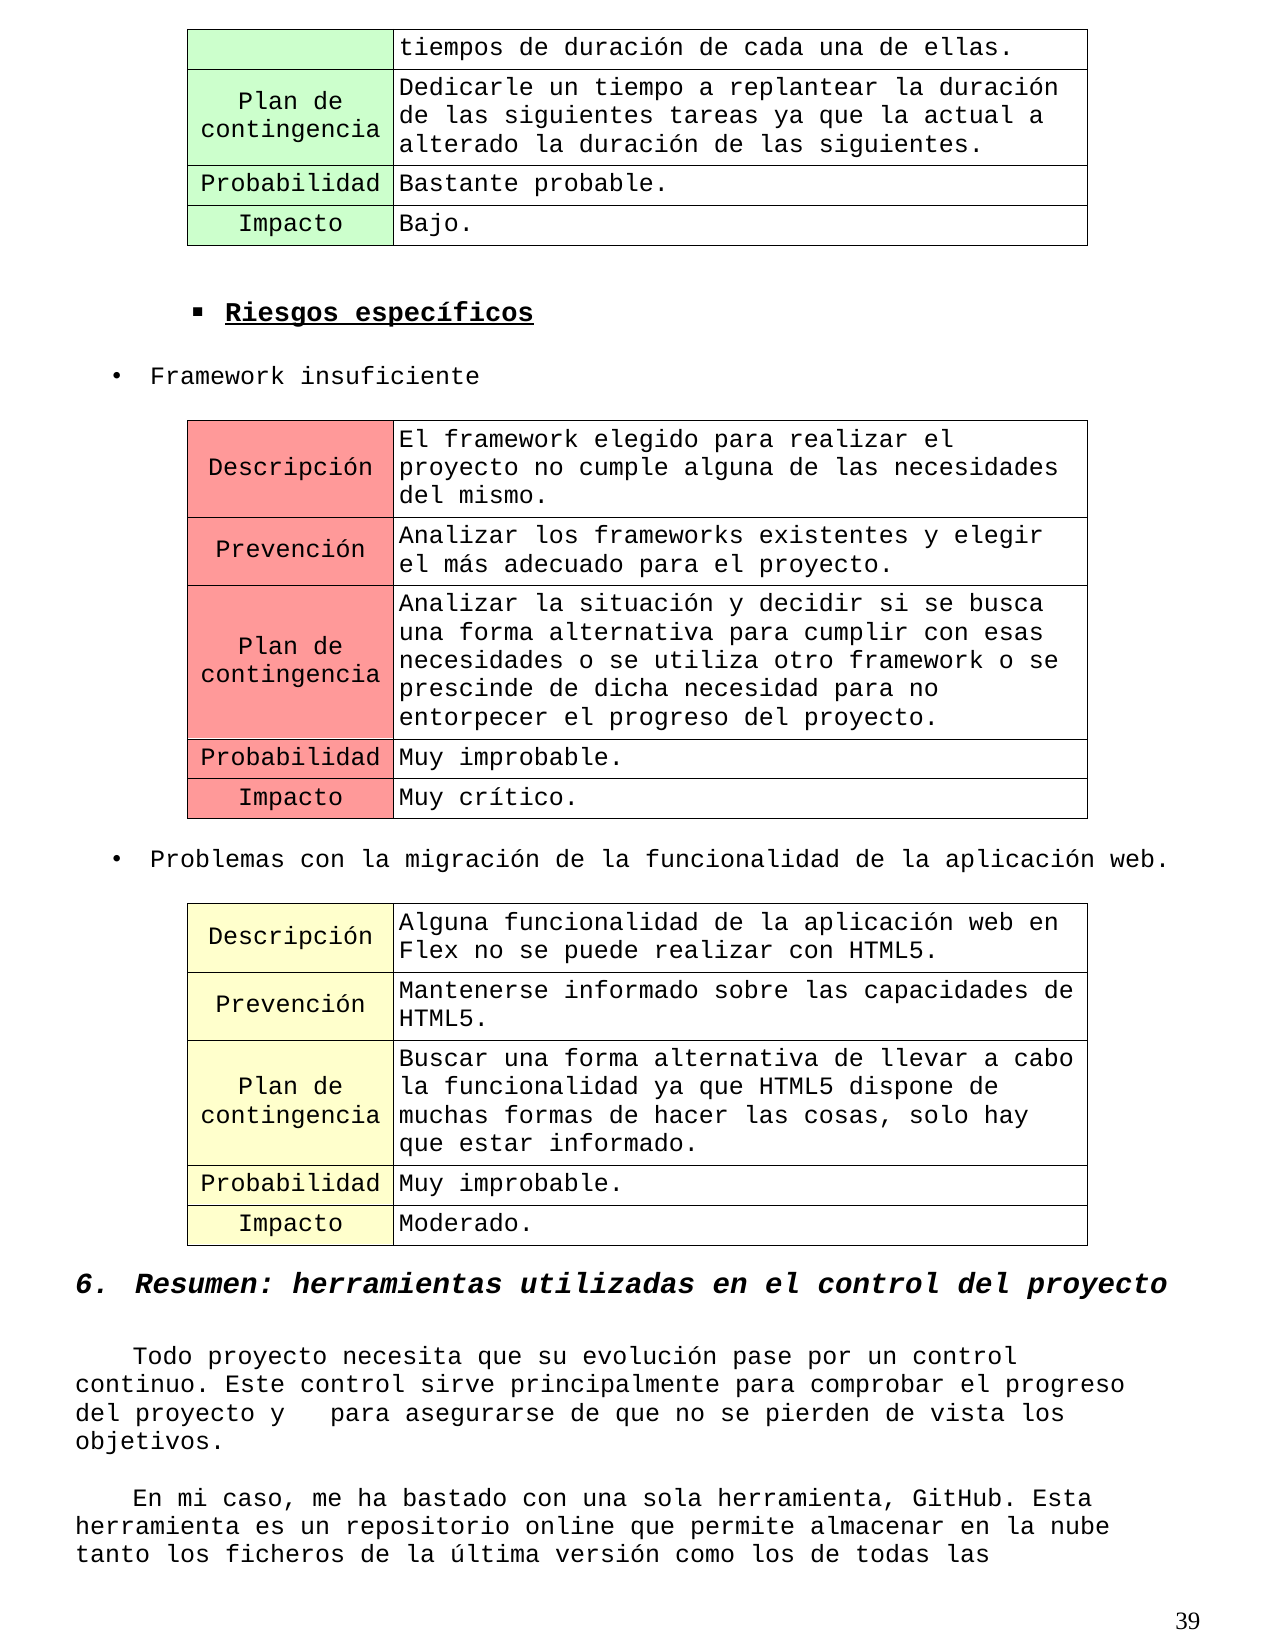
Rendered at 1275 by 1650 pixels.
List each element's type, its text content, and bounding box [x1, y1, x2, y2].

table_cell Analizar los frameworks existentes y elegir el más adecuado para el proyecto. [394, 518, 1087, 585]
table_cell Muy crítico. [394, 779, 1087, 818]
table_cell Probabilidad [188, 740, 393, 778]
table_cell Mantenerse informado sobre las capacidades de HTML5. [394, 973, 1087, 1040]
table_header Descripción [188, 904, 393, 972]
table_cell Prevención [188, 973, 393, 1040]
text En mi caso, me ha bastado con una sola herramienta, GitHub. Esta herramienta es un repositorio online que permite almacenar en la nube tanto los ficheros de la última versión como los de todas las [75, 1485, 1137, 1570]
table_header Alguna funcionalidad de la aplicación web en Flex no se puede realizar con HTML5. [394, 904, 1087, 972]
table_cell Muy improbable. [394, 1166, 1087, 1204]
table_cell Impacto [188, 779, 393, 818]
table_cell tiempos de duración de cada una de ellas. [394, 30, 1087, 69]
table_cell Probabilidad [188, 1166, 393, 1204]
table_cell [188, 30, 393, 69]
table_cell Bastante probable. [394, 166, 1087, 205]
table_header Descripción [188, 421, 393, 517]
list Framework insuficiente [112, 364, 1200, 392]
table_cell Moderado. [394, 1206, 1087, 1244]
text Todo proyecto necesita que su evolución pase por un control continuo. Este control sirve principalmente para comprobar el progreso del proyecto y para asegurarse de que no se pierden de vista los objetivos. [75, 1343, 1137, 1457]
table_cell Impacto [188, 206, 393, 245]
table_cell Prevención [188, 518, 393, 585]
subtitle Resumen: herramientas utilizadas en el control del proyecto [75, 1269, 1200, 1303]
table_cell Dedicarle un tiempo a replantear la duración de las siguientes tareas ya que la actual a alterado la duración de las siguientes. [394, 70, 1087, 165]
table_cell Muy improbable. [394, 740, 1087, 778]
table_cell Plan de contingencia [188, 1041, 393, 1165]
table_cell Impacto [188, 1206, 393, 1244]
table_cell Probabilidad [188, 166, 393, 205]
list Problemas con la migración de la funcionalidad de la aplicación web. [112, 847, 1200, 875]
table_cell Buscar una forma alternativa de llevar a cabo la funcionalidad ya que HTML5 dispone de muchas formas de hacer las cosas, solo hay que estar informado. [394, 1041, 1087, 1165]
table_cell Analizar la situación y decidir si se busca una forma alternativa para cumplir con esas necesidades o se utiliza otro framework o se prescinde de dicha necesidad para no entorpecer el progreso del proyecto. [394, 586, 1087, 738]
table_cell Plan de contingencia [188, 70, 393, 165]
subtitle Riesgos específicos [187, 298, 1200, 329]
table_cell Bajo. [394, 206, 1087, 245]
table_header El framework elegido para realizar el proyecto no cumple alguna de las necesidades del mismo. [394, 421, 1087, 517]
table_cell Plan de contingencia [188, 586, 393, 738]
